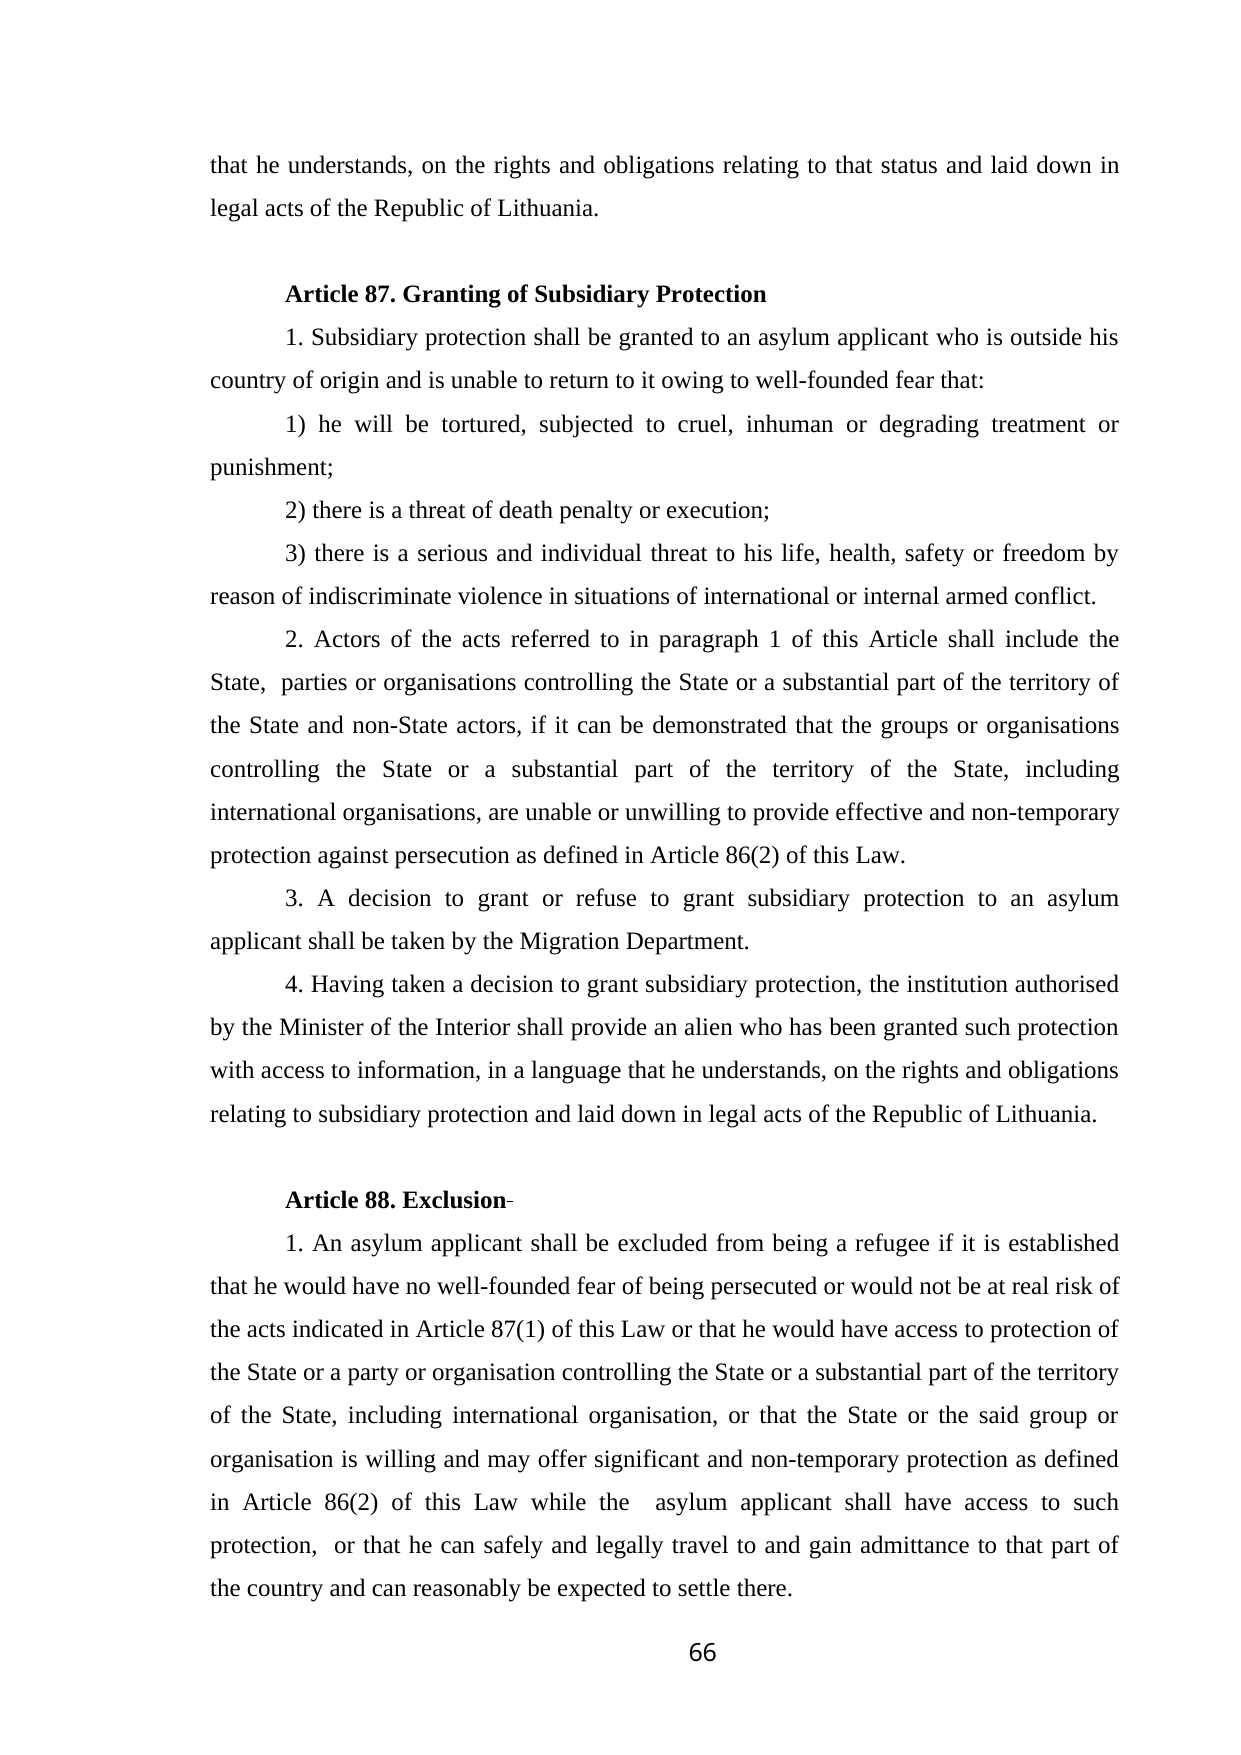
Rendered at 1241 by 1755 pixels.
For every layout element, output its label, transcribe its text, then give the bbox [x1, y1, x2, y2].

text 3) there is a serious and individual threat to his life, health, safety or freedom by reason of indiscriminate violence in situations of international or internal armed conflict. [210, 538, 1120, 610]
text 4. Having taken a decision to grant subsidiary protection, the institution authorised by the Minister of the Interior shall provide an alien who has been granted such protection with access to information, in a language that he understands, on the rights and obligations relating to subsidiary protection and laid down in legal acts of the Republic of Lithuania. [210, 969, 1120, 1127]
text Article 88. Exclusion [210, 1185, 1120, 1214]
text 2) there is a threat of death penalty or execution; [210, 495, 1120, 524]
text 1) he will be tortured, subjected to cruel, inhuman or degrading treatment or punishment; [210, 409, 1120, 481]
text 1. Subsidiary protection shall be granted to an asylum applicant who is outside his country of origin and is unable to return to it owing to well-founded fear that: [210, 322, 1120, 394]
text that he understands, on the rights and obligations relating to that status and laid down in legal acts of the Republic of Lithuania. [210, 150, 1120, 222]
text 2. Actors of the acts referred to in paragraph 1 of this Article shall include the State, parties or organisations controlling the State or a substantial part of the territory of the State and non-State actors, if it can be demonstrated that the groups or organisations controlling the State or a substantial part of the territory of the State, including international organisations, are unable or unwilling to provide effective and non-temporary protection against persecution as defined in Article 86(2) of this Law. [210, 624, 1120, 869]
text Article 87. Granting of Subsidiary Protection [210, 279, 1120, 308]
text 1. An asylum applicant shall be excluded from being a refugee if it is established that he would have no well-founded fear of being persecuted or would not be at real risk of the acts indicated in Article 87(1) of this Law or that he would have access to protection of the State or a party or organisation controlling the State or a substantial part of the territory of the State, including international organisation, or that the State or the said group or organisation is willing and may offer significant and non-temporary protection as defined in Article 86(2) of this Law while the asylum applicant shall have access to such protection, or that he can safely and legally travel to and gain admittance to that part of the country and can reasonably be expected to settle there. [210, 1228, 1120, 1602]
text 3. A decision to grant or refuse to grant subsidiary protection to an asylum applicant shall be taken by the Migration Department. [210, 883, 1120, 955]
